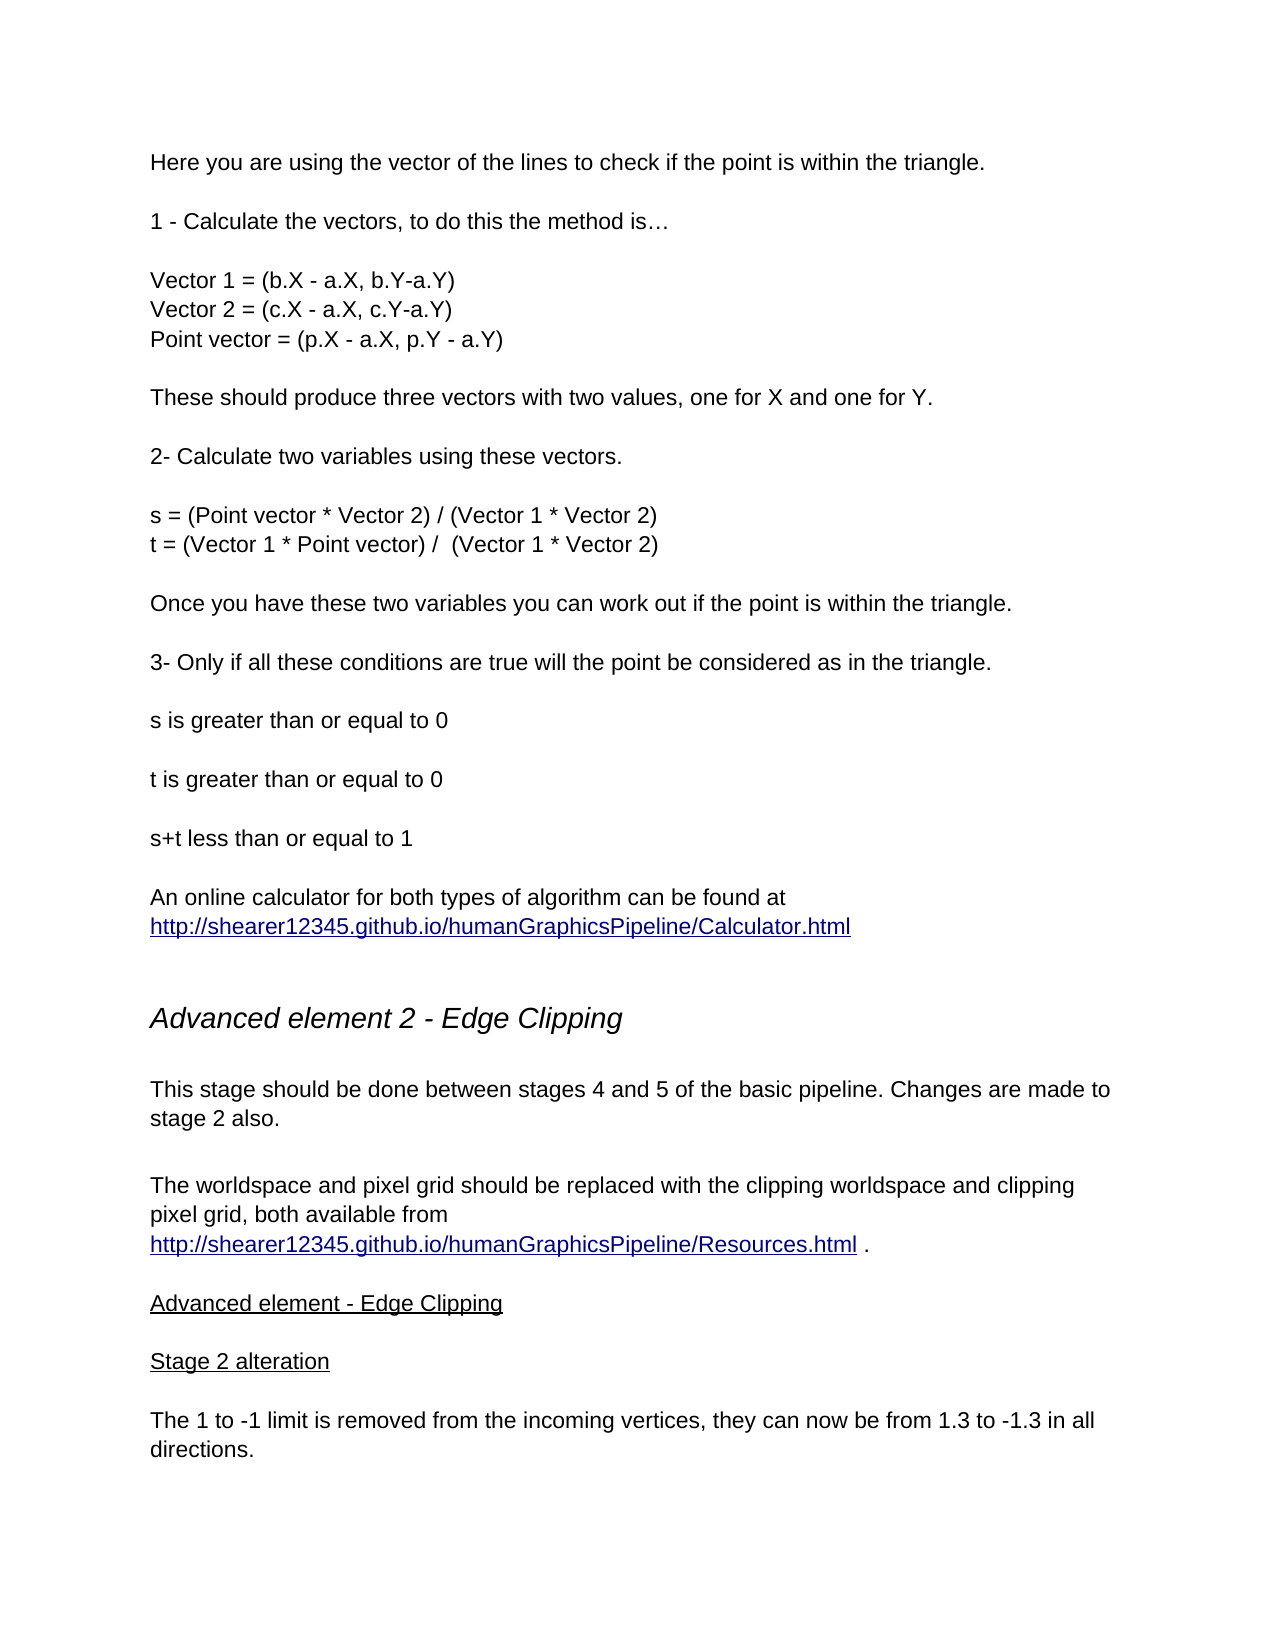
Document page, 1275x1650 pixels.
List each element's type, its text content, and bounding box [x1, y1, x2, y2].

text The 1 to -1 limit is removed from the incoming vertices, they can now be from 1.3 to -1.3 in all directions. [150, 1408, 1125, 1463]
text Advanced element 2 - Edge Clipping [150, 1002, 1125, 1034]
text Vector 2 = (c.X - a.X, c.Y-a.Y) [150, 297, 1125, 322]
text 3- Only if all these conditions are true will the point be considered as in the triangle. [150, 649, 1125, 675]
text An online calculator for both types of algorithm can be found at http://shearer12345.github.io/humanGraphicsPipeline/Calculator.html [150, 884, 1125, 939]
text This stage should be done between stages 4 and 5 of the basic pipeline. Changes are made to stage 2 also. [150, 1077, 1125, 1132]
text Once you have these two variables you can work out if the point is within the triangle. [150, 591, 1125, 616]
text Point vector = (p.X - a.X, p.Y - a.Y) [150, 326, 1125, 352]
text Here you are using the vector of the lines to check if the point is within the triangle. [150, 150, 1125, 176]
text s is greater than or equal to 0 [150, 708, 1125, 734]
text Advanced element - Edge Clipping [150, 1290, 1125, 1316]
text t is greater than or equal to 0 [150, 767, 1125, 792]
text 1 - Calculate the vectors, to do this the method is… [150, 209, 1125, 234]
text Vector 1 = (b.X - a.X, b.Y-a.Y) [150, 267, 1125, 293]
text The worldspace and pixel grid should be replaced with the clipping worldspace and clipping pixel grid, both available from http://shearer12345.github.io/humanGraphicsPipeline/Resources.html . [150, 1173, 1125, 1257]
text Stage 2 alteration [150, 1349, 1125, 1375]
text t = (Vector 1 * Point vector) / (Vector 1 * Vector 2) [150, 532, 1125, 557]
text s = (Point vector * Vector 2) / (Vector 1 * Vector 2) [150, 502, 1125, 528]
text s+t less than or equal to 1 [150, 826, 1125, 851]
text 2- Calculate two variables using these vectors. [150, 444, 1125, 469]
text These should produce three vectors with two values, one for X and one for Y. [150, 385, 1125, 411]
